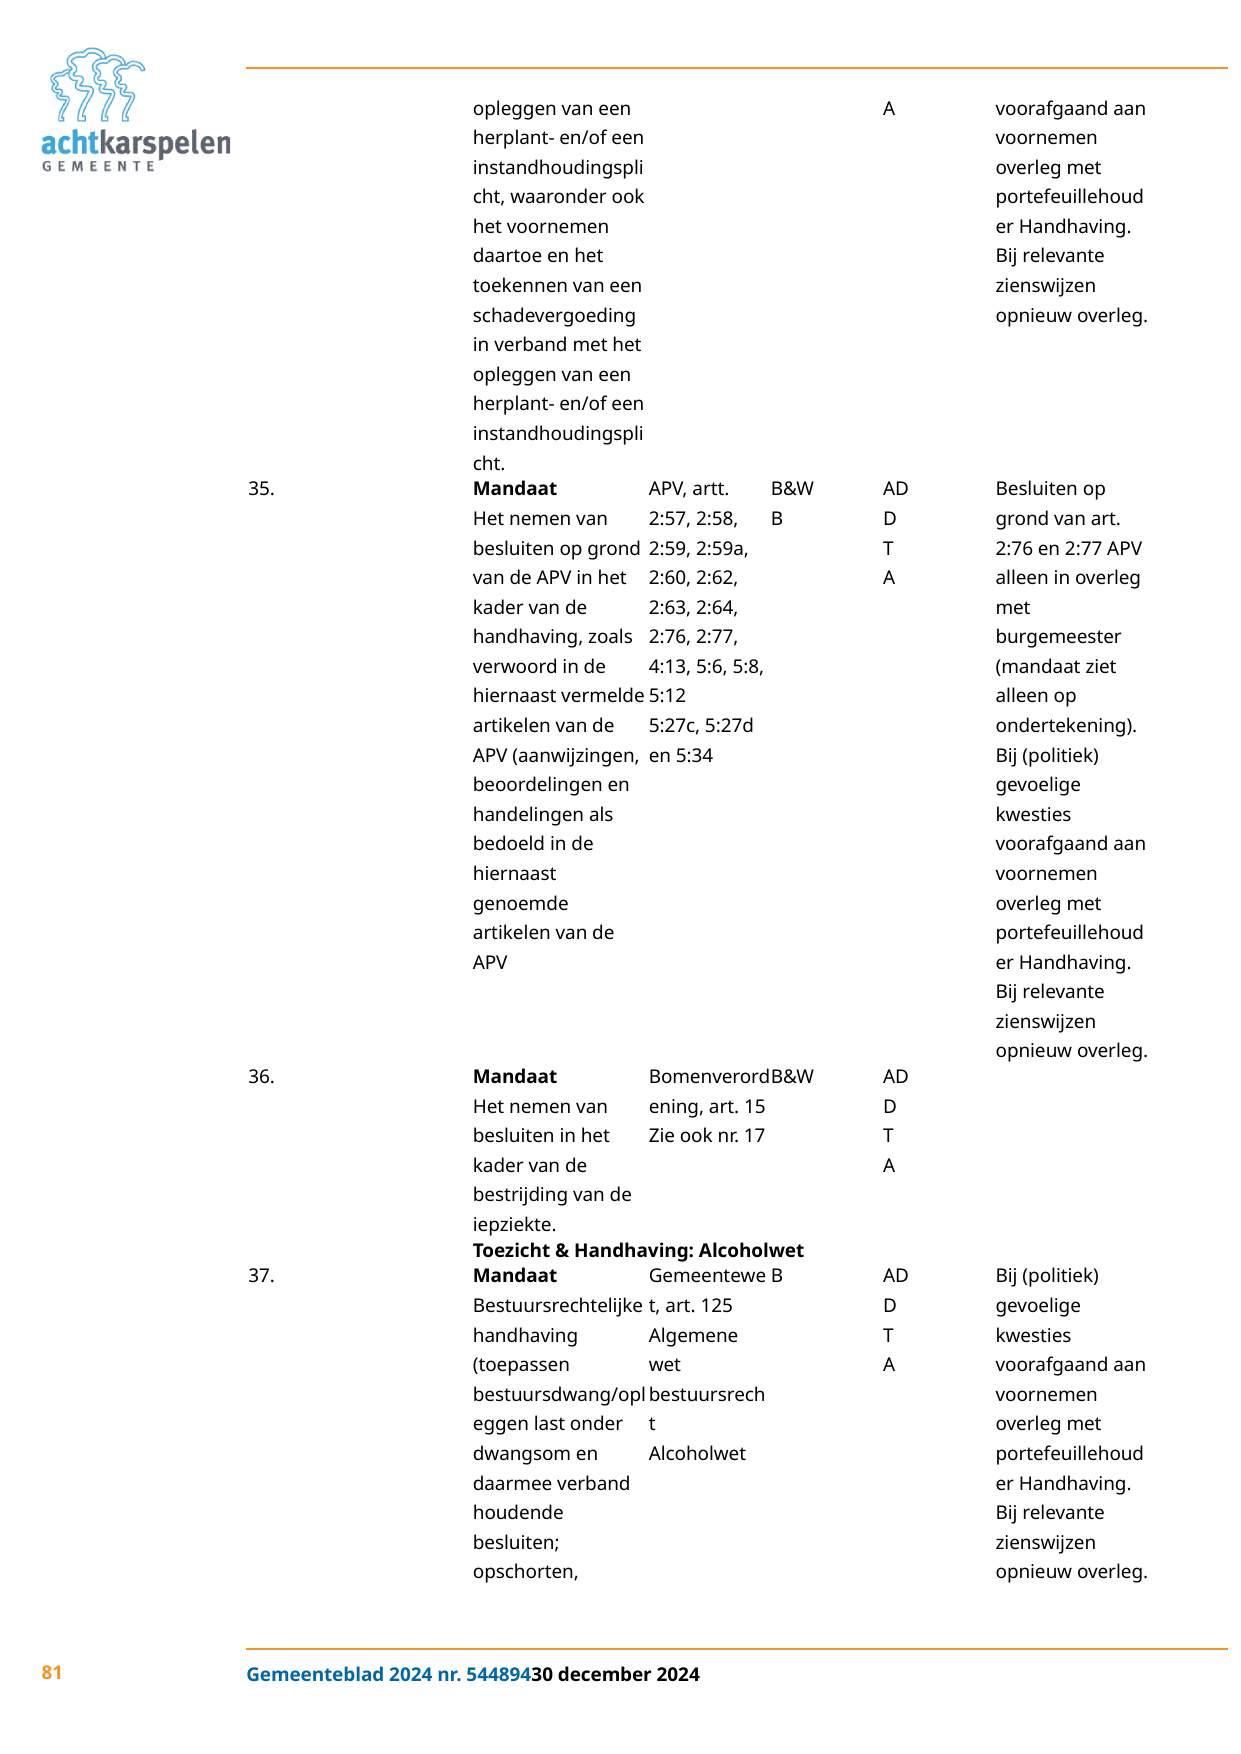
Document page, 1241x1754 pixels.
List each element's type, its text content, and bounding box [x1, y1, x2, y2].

table_cell B [771, 1263, 883, 1584]
table_cell Bij (politiek) gevoelige kwesties voorafgaand aan voornemen overleg met portefeuillehouder Handhaving. Bij relevante zienswijzen opnieuw overleg. [995, 1263, 1152, 1584]
table_cell [649, 95, 771, 476]
table_cell 37. [248, 1263, 473, 1584]
table_cell Gemeentewet, art. 125 Algemene wet bestuursrecht Alcoholwet [649, 1263, 771, 1584]
table_cell Mandaat Het nemen van besluiten op grond van de APV in het kader van de handhaving, zoals verwoord in de hiernaast vermelde artikelen van de APV (aanwijzingen, beoordelingen en handelingen als bedoeld in de hiernaast genoemde artikelen van de APV [473, 476, 648, 1063]
table_cell Mandaat Het nemen van besluiten in het kader van de bestrijding van de iepziekte. [473, 1063, 648, 1237]
table_cell Bomenverordening, art. 15 Zie ook nr. 17 [649, 1063, 771, 1237]
table_cell B&W [771, 1063, 883, 1237]
table_cell APV, artt. 2:57, 2:58, 2:59, 2:59a, 2:60, 2:62, 2:63, 2:64, 2:76, 2:77, 4:13, 5:6, 5:8, 5:12 5:27c, 5:27d en 5:34 [649, 476, 771, 1063]
picture [41, 47, 231, 172]
table_cell AD D T A [883, 1063, 995, 1237]
table_cell Besluiten op grond van art. 2:76 en 2:77 APV alleen in overleg met burgemeester (mandaat ziet alleen op ondertekening). Bij (politiek) gevoelige kwesties voorafgaand aan voornemen overleg met portefeuillehouder Handhaving. Bij relevante zienswijzen opnieuw overleg. [995, 476, 1152, 1063]
table_cell [995, 1063, 1152, 1237]
table_cell Toezicht & Handhaving: Alcoholwet [473, 1237, 1152, 1263]
table_cell voorafgaand aan voornemen overleg met portefeuillehouder Handhaving. Bij relevante zienswijzen opnieuw overleg. [995, 95, 1152, 476]
table_cell [248, 95, 473, 476]
table_cell [248, 1237, 473, 1263]
table_cell AD D T A [883, 476, 995, 1063]
table_cell 36. [248, 1063, 473, 1237]
table_cell 35. [248, 476, 473, 1063]
table_cell [771, 95, 883, 476]
table_cell AD D T A [883, 1263, 995, 1584]
table_cell B&W B [771, 476, 883, 1063]
table_cell opleggen van een herplant- en/of een instandhoudingsplicht, waaronder ook het voornemen daartoe en het toekennen van een schadevergoeding in verband met het opleggen van een herplant- en/of een instandhoudingsplicht. [473, 95, 648, 476]
table_cell Mandaat Bestuursrechtelijke handhaving (toepassen bestuursdwang/opleggen last onder dwangsom en daarmee verband houdende besluiten; opschorten, [473, 1263, 648, 1584]
table_cell A [883, 95, 995, 476]
